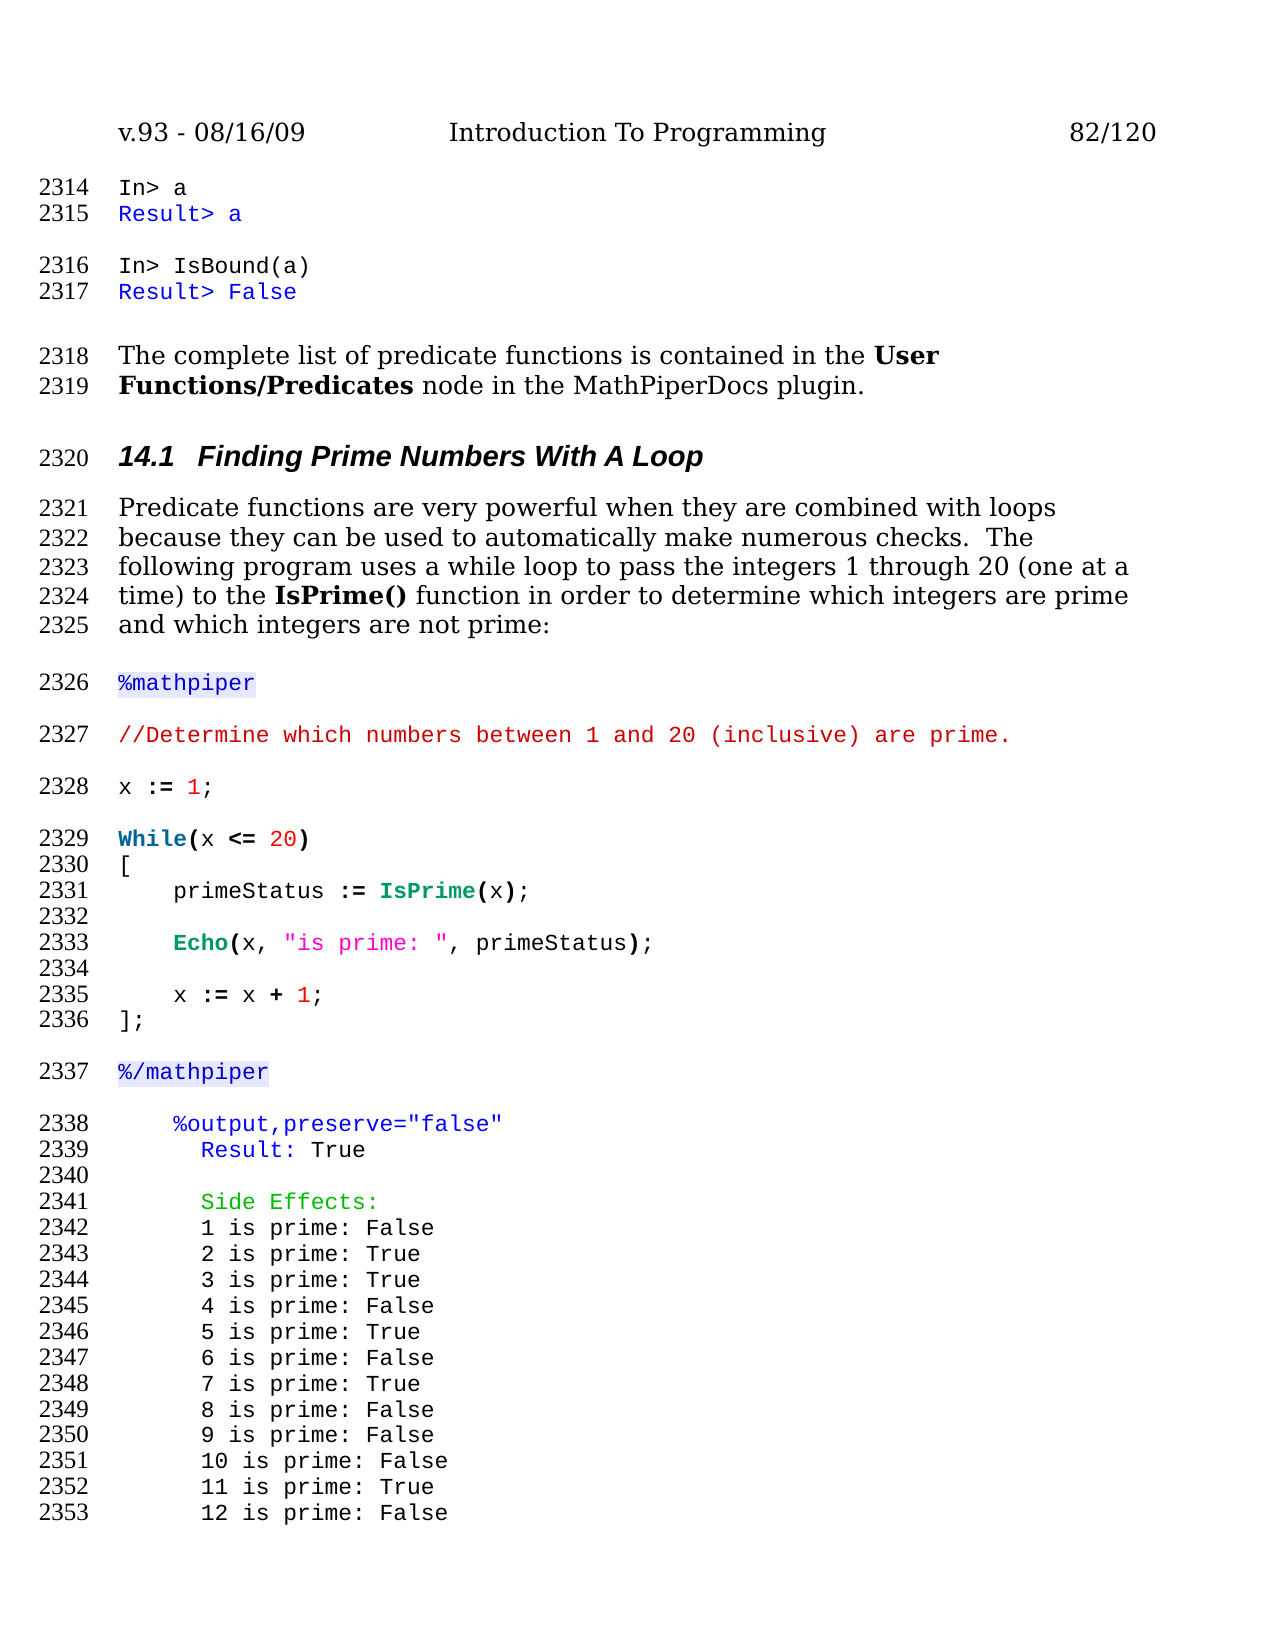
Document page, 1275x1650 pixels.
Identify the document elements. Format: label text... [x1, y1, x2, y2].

text ]; [118, 1009, 1157, 1035]
text %output,preserve="false" [118, 1113, 1157, 1138]
text 2 is prime: True [118, 1242, 1157, 1268]
text [ [118, 853, 1157, 879]
text 6 is prime: False [118, 1346, 1157, 1372]
text In> IsBound(a) [118, 254, 1157, 281]
text While(x <= 20) [118, 827, 1157, 853]
text primeStatus := IsPrime(x); [118, 879, 1157, 905]
text Result: True [118, 1138, 1157, 1164]
text Result> a [118, 203, 1157, 229]
text Side Effects: [118, 1190, 1157, 1216]
text x := 1; [118, 775, 1157, 801]
text 12 is prime: False [118, 1502, 1157, 1528]
text 3 is prime: True [118, 1268, 1157, 1294]
text 1 is prime: False [118, 1216, 1157, 1242]
text Echo(x, "is prime: ", primeStatus); [118, 931, 1157, 957]
text %/mathpiper [118, 1061, 1157, 1087]
subtitle Finding Prime Numbers With A Loop [118, 439, 1157, 473]
text 11 is prime: True [118, 1476, 1157, 1502]
text Result> False [118, 281, 1157, 306]
text %mathpiper [118, 672, 1157, 698]
text 7 is prime: True [118, 1372, 1157, 1398]
text 8 is prime: False [118, 1398, 1157, 1424]
text The complete list of predicate functions is contained in the User Functions/Predicates node in the MathPiperDocs plugin. [118, 341, 1157, 400]
text Predicate functions are very powerful when they are combined with loops because they can be used to automatically make numerous checks. The following program uses a while loop to pass the integers 1 through 20 (one at a time) to the IsPrime() function in order to determine which integers are prime and which integers are not prime: [118, 494, 1157, 640]
text In> a [118, 177, 1157, 203]
text 9 is prime: False [118, 1424, 1157, 1450]
text //Determine which numbers between 1 and 20 (inclusive) are prime. [118, 723, 1157, 749]
text 5 is prime: True [118, 1320, 1157, 1346]
text 4 is prime: False [118, 1294, 1157, 1320]
text 10 is prime: False [118, 1450, 1157, 1476]
text x := x + 1; [118, 983, 1157, 1009]
